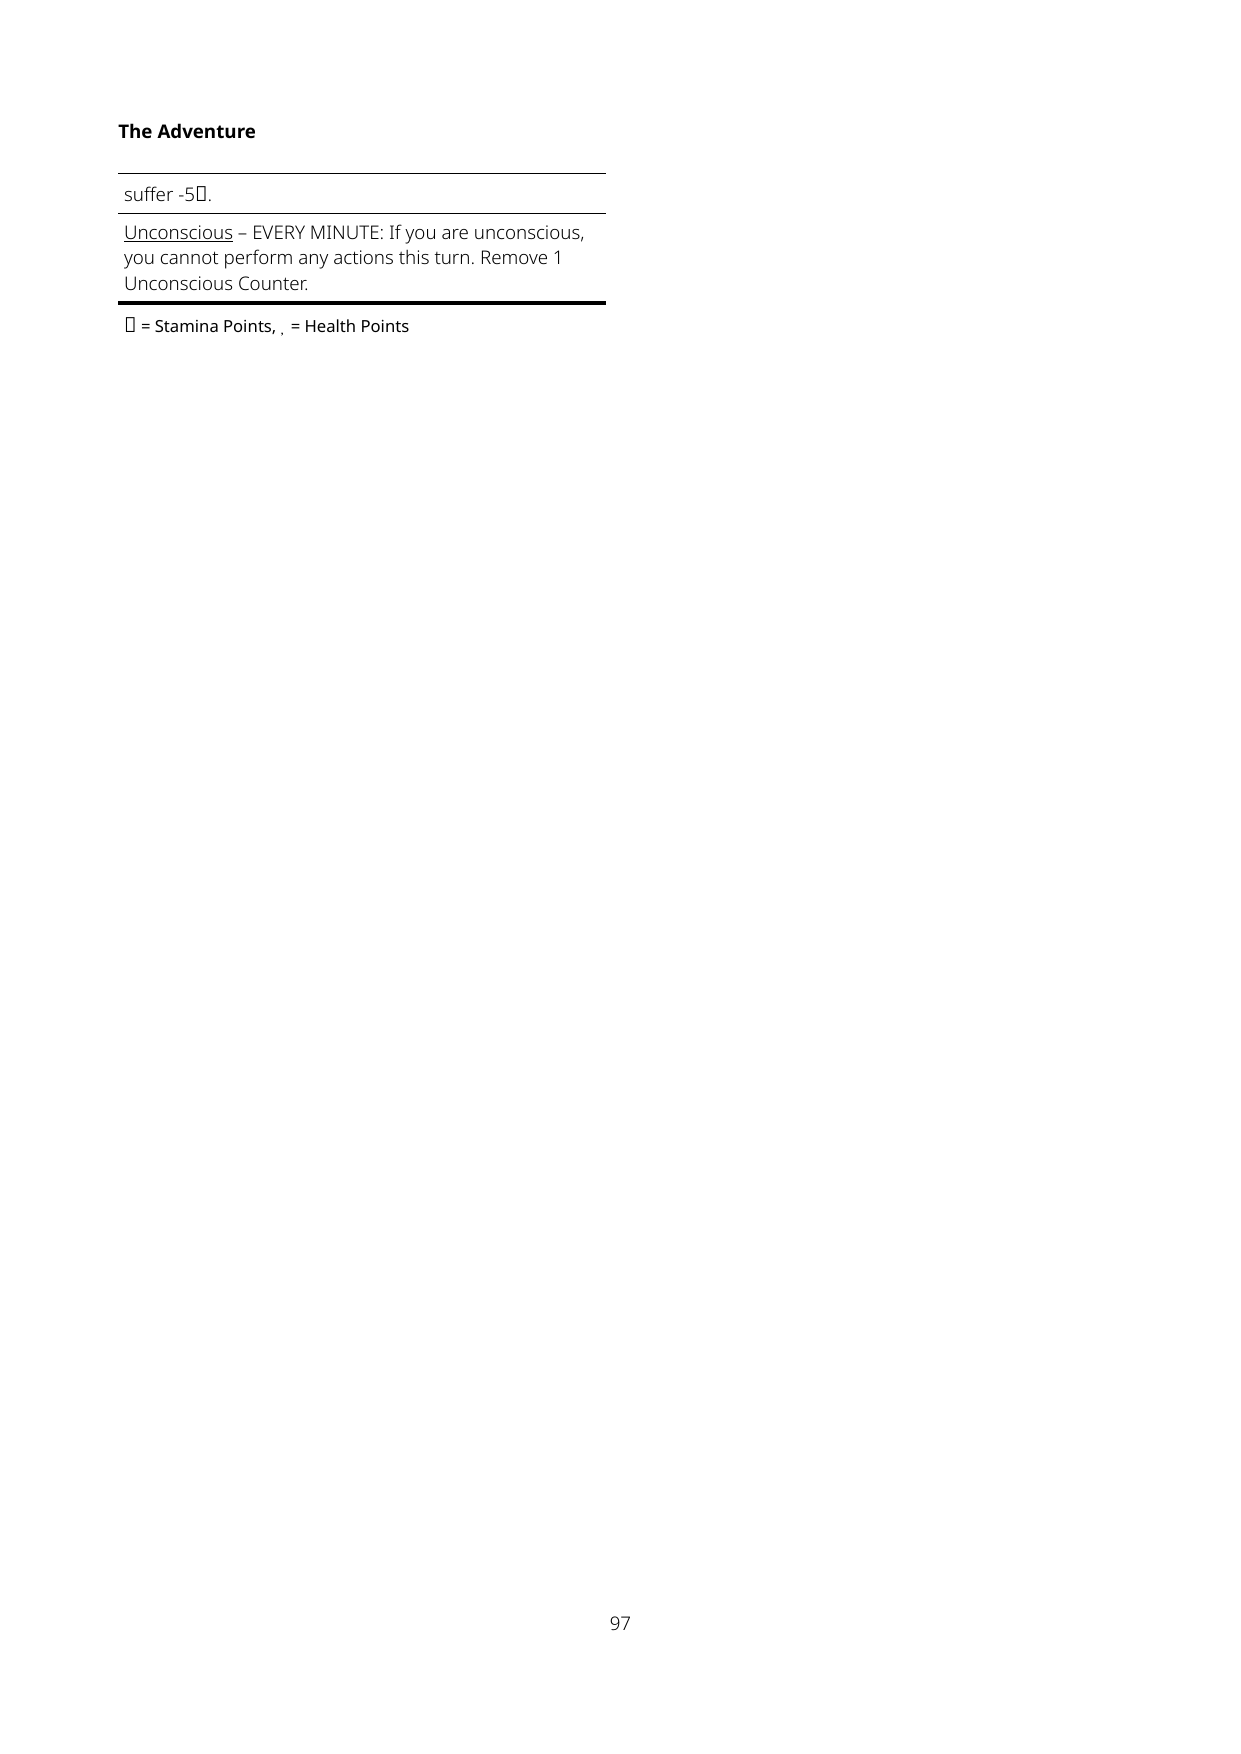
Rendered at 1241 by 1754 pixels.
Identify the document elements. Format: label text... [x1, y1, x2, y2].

table_cell  = Stamina Points,  = Health Points [118, 305, 606, 344]
table_cell Unconscious – EVERY MINUTE: If you are unconscious, you cannot perform any actions this turn. Remove 1 Unconscious Counter. [118, 214, 606, 301]
table_cell suffer -5. [118, 174, 606, 213]
